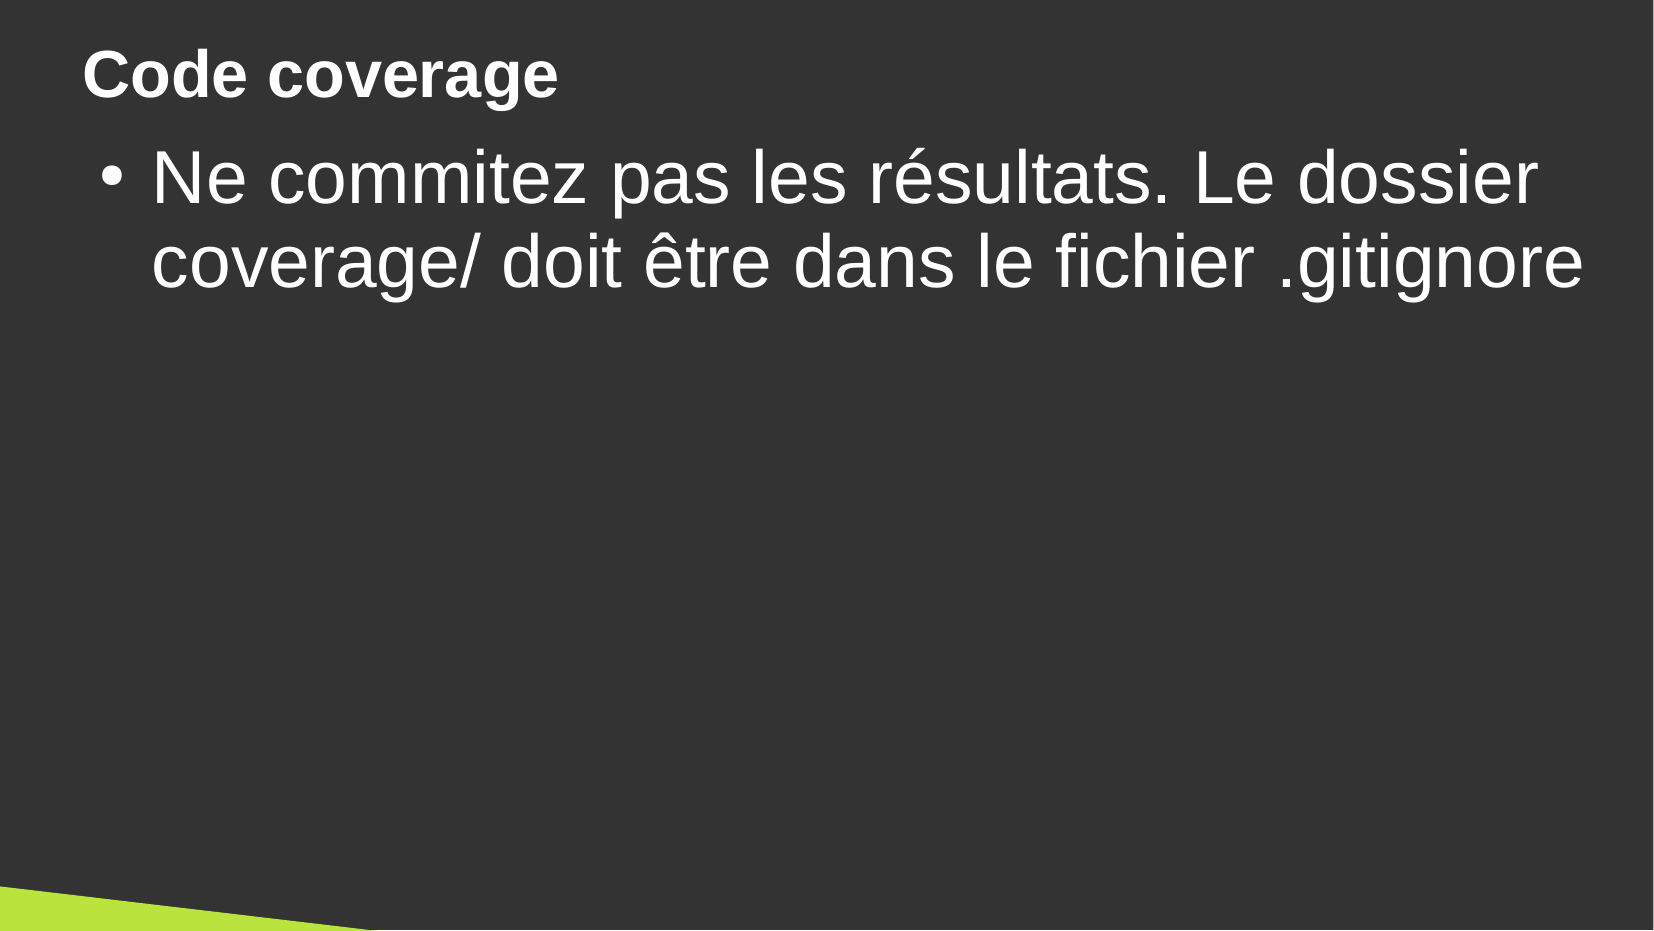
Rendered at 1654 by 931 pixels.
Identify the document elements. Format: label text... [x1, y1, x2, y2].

title Code coverage [82, 37, 1571, 112]
text_box [0, 886, 379, 931]
list Ne commitez pas les résultats. Le dossier coverage/ doit être dans le fichier .gitignore [80, 135, 1619, 520]
